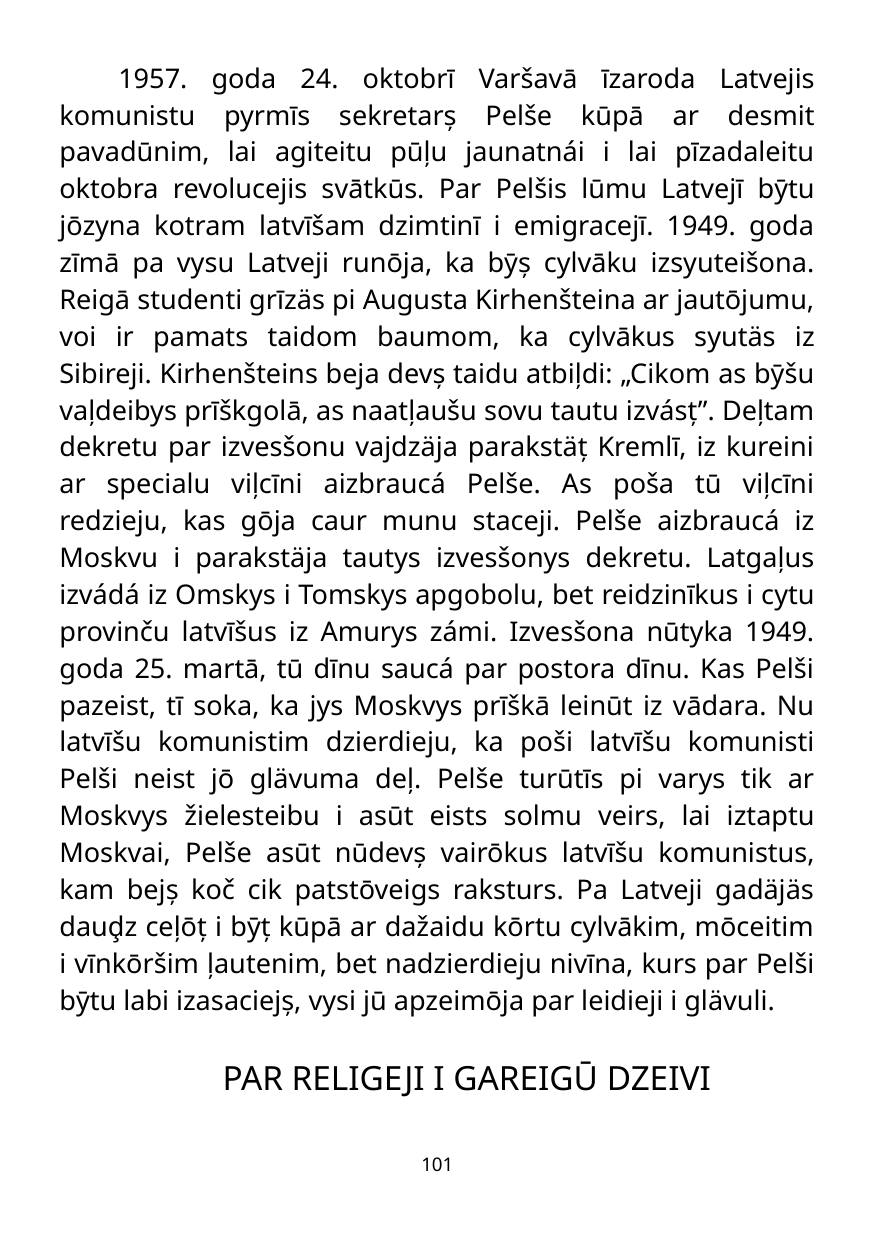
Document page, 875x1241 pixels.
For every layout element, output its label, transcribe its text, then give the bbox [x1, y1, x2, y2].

text PAR RELIGEJI I GAREIGŪ DZEIVI [59, 1055, 815, 1100]
text 1957. goda 24. oktobrī Varšavā īzaroda Latvejis komunistu pyrmīs sekretarș Pelše kūpā ar desmit pavadūnim, lai agiteitu pūļu jaunatnái i lai pīzadaleitu oktobra revolucejis svātkūs. Par Pelšis lūmu Latvejī bȳtu jōzyna kotram latvīšam dzimtinī i emigracejī. 1949. goda zīmā pa vysu Latveji runōja, ka bȳș cylvāku izsyuteišona. Reigā studenti grīzäs pi Augusta Kirhenšteina ar jautōjumu, voi ir pamats taidom baumom, ka cylvākus syutäs iz Sibireji. Kirhenšteins beja devș taidu atbiļdi: „Cikom as bȳšu vaļdeibys prīškgolā, as naatļaušu sovu tautu izvásț”. Deļtam dekretu par izvesšonu vajdzäja parakstäț Kremlī, iz kureini ar specialu viļcīni aizbraucá Pelše. As poša tū viļcīni redzieju, kas gōja caur munu staceji. Pelše aizbraucá iz Moskvu i parakstäja tautys izvesšonys dekretu. Latgaļus izvádá iz Omskys i Tomskys apgobolu, bet reidzinīkus i cytu provinču latvīšus iz Amurys zámi. Izvesšona nūtyka 1949. goda 25. martā, tū dīnu saucá par postora dīnu. Kas Pelši pazeist, tī soka, ka jys Moskvys prīškā leinūt iz vādara. Nu latvīšu komunistim dzierdieju, ka poši latvīšu komunisti Pelši neist jō glävuma deļ. Pelše turūtīs pi varys tik ar Moskvys žielesteibu i asūt eists solmu veirs, lai iztaptu Moskvai, Pelše asūt nūdevș vairōkus latvīšu komunistus, kam bejș koč cik patstōveigs raksturs. Pa Latveji gadäjäs dauḑz ceļōț i bȳț kūpā ar dažaidu kōrtu cylvākim, mōceitim i vīnkōršim ļautenim, bet nadzierdieju nivīna, kurs par Pelši bȳtu labi izasaciejș, vysi jū apzeimōja par leidieji i glävuli. [59, 59, 815, 1018]
